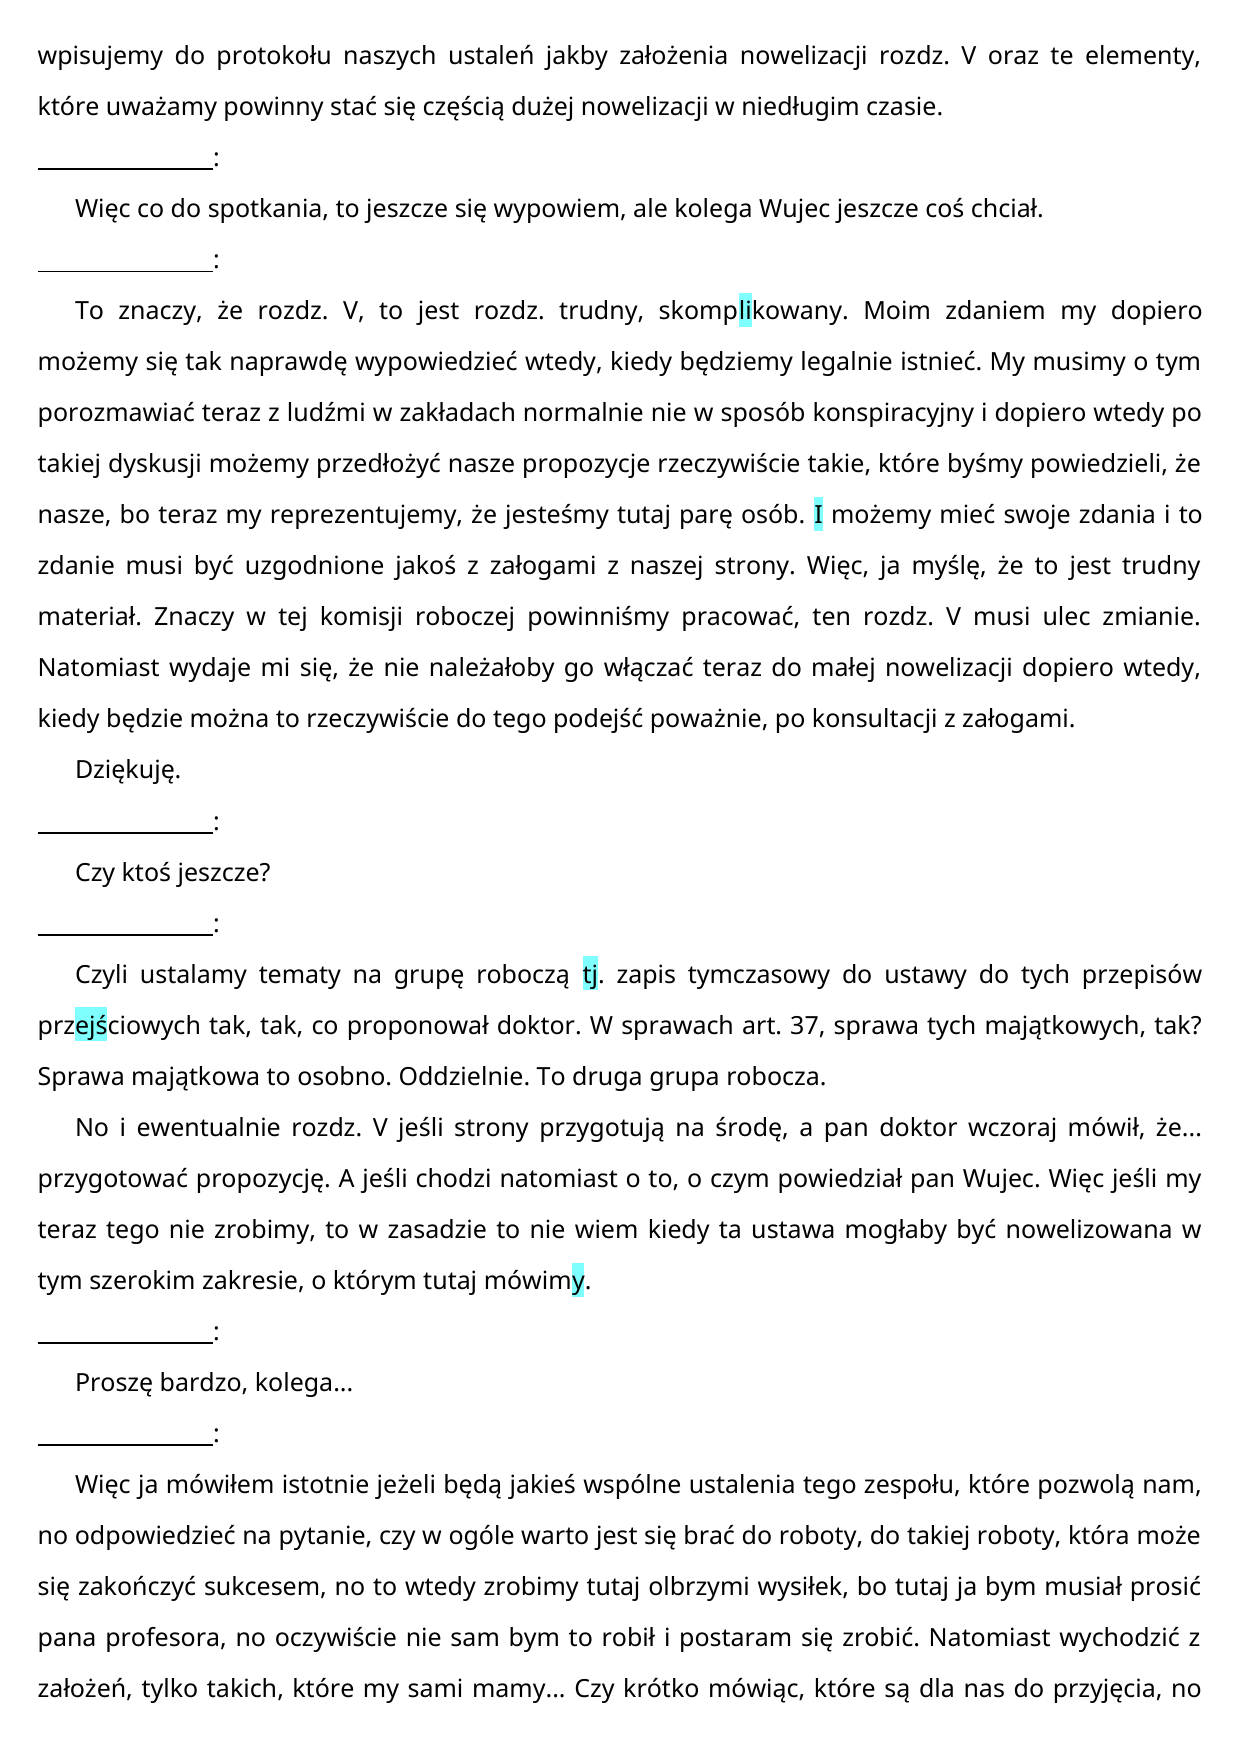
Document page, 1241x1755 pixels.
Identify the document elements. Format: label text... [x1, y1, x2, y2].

text Więc ja mówiłem istotnie jeżeli będą jakieś wspólne ustalenia tego zespołu, które pozwolą nam, no odpowiedzieć na pytanie, czy w ogóle warto jest się brać do roboty, do takiej roboty, która może się zakończyć sukcesem, no to wtedy zrobimy tutaj olbrzymi wysiłek, bo tutaj ja bym musiał prosić pana profesora, no oczywiście nie sam bym to robił i postaram się zrobić. Natomiast wychodzić z założeń, tylko takich, które my sami mamy... Czy krótko mówiąc, które są dla nas do przyjęcia, no [37, 1467, 1203, 1705]
text No i ewentualnie rozdz. V jeśli strony przygotują na środę, a pan doktor wczoraj mówił, że... przygotować propozycję. A jeśli chodzi natomiast o to, o czym powiedział pan Wujec. Więc jeśli my teraz tego nie zrobimy, to w zasadzie to nie wiem kiedy ta ustawa mogłaby być nowelizowana w tym szerokim zakresie, o którym tutaj mówimy. [37, 1109, 1203, 1297]
text : [37, 242, 1203, 276]
text To znaczy, że rozdz. V, to jest rozdz. trudny, skomplikowany. Moim zdaniem my dopiero możemy się tak naprawdę wypowiedzieć wtedy, kiedy będziemy legalnie istnieć. My musimy o tym porozmawiać teraz z ludźmi w zakładach normalnie nie w sposób konspiracyjny i dopiero wtedy po takiej dyskusji możemy przedłożyć nasze propozycje rzeczywiście takie, które byśmy powiedzieli, że nasze, bo teraz my reprezentujemy, że jesteśmy tutaj parę osób. I możemy mieć swoje zdania i to zdanie musi być uzgodnione jakoś z załogami z naszej strony. Więc, ja myślę, że to jest trudny materiał. Znaczy w tej komisji roboczej powinniśmy pracować, ten rozdz. V musi ulec zmianie. Natomiast wydaje mi się, że nie należałoby go włączać teraz do małej nowelizacji dopiero wtedy, kiedy będzie można to rzeczywiście do tego podejść poważnie, po konsultacji z załogami. [37, 293, 1203, 735]
text : [37, 905, 1203, 939]
text : [37, 1313, 1203, 1348]
text Dziękuję. [37, 752, 1203, 786]
text Czyli ustalamy tematy na grupę roboczą tj. zapis tymczasowy do ustawy do tych przepisów przejściowych tak, tak, co proponował doktor. W sprawach art. 37, sprawa tych majątkowych, tak? Sprawa majątkowa to osobno. Oddzielnie. To druga grupa robocza. [37, 956, 1203, 1092]
text wpisujemy do protokołu naszych ustaleń jakby założenia nowelizacji rozdz. V oraz te elementy, które uważamy powinny stać się częścią dużej nowelizacji w niedługim czasie. [37, 37, 1203, 123]
text Czy ktoś jeszcze? [37, 854, 1203, 888]
text : [37, 1416, 1203, 1450]
text Więc co do spotkania, to jeszcze się wypowiem, ale kolega Wujec jeszcze coś chciał. [37, 191, 1203, 225]
text : [37, 139, 1203, 174]
text Proszę bardzo, kolega... [37, 1364, 1203, 1399]
text : [37, 803, 1203, 837]
